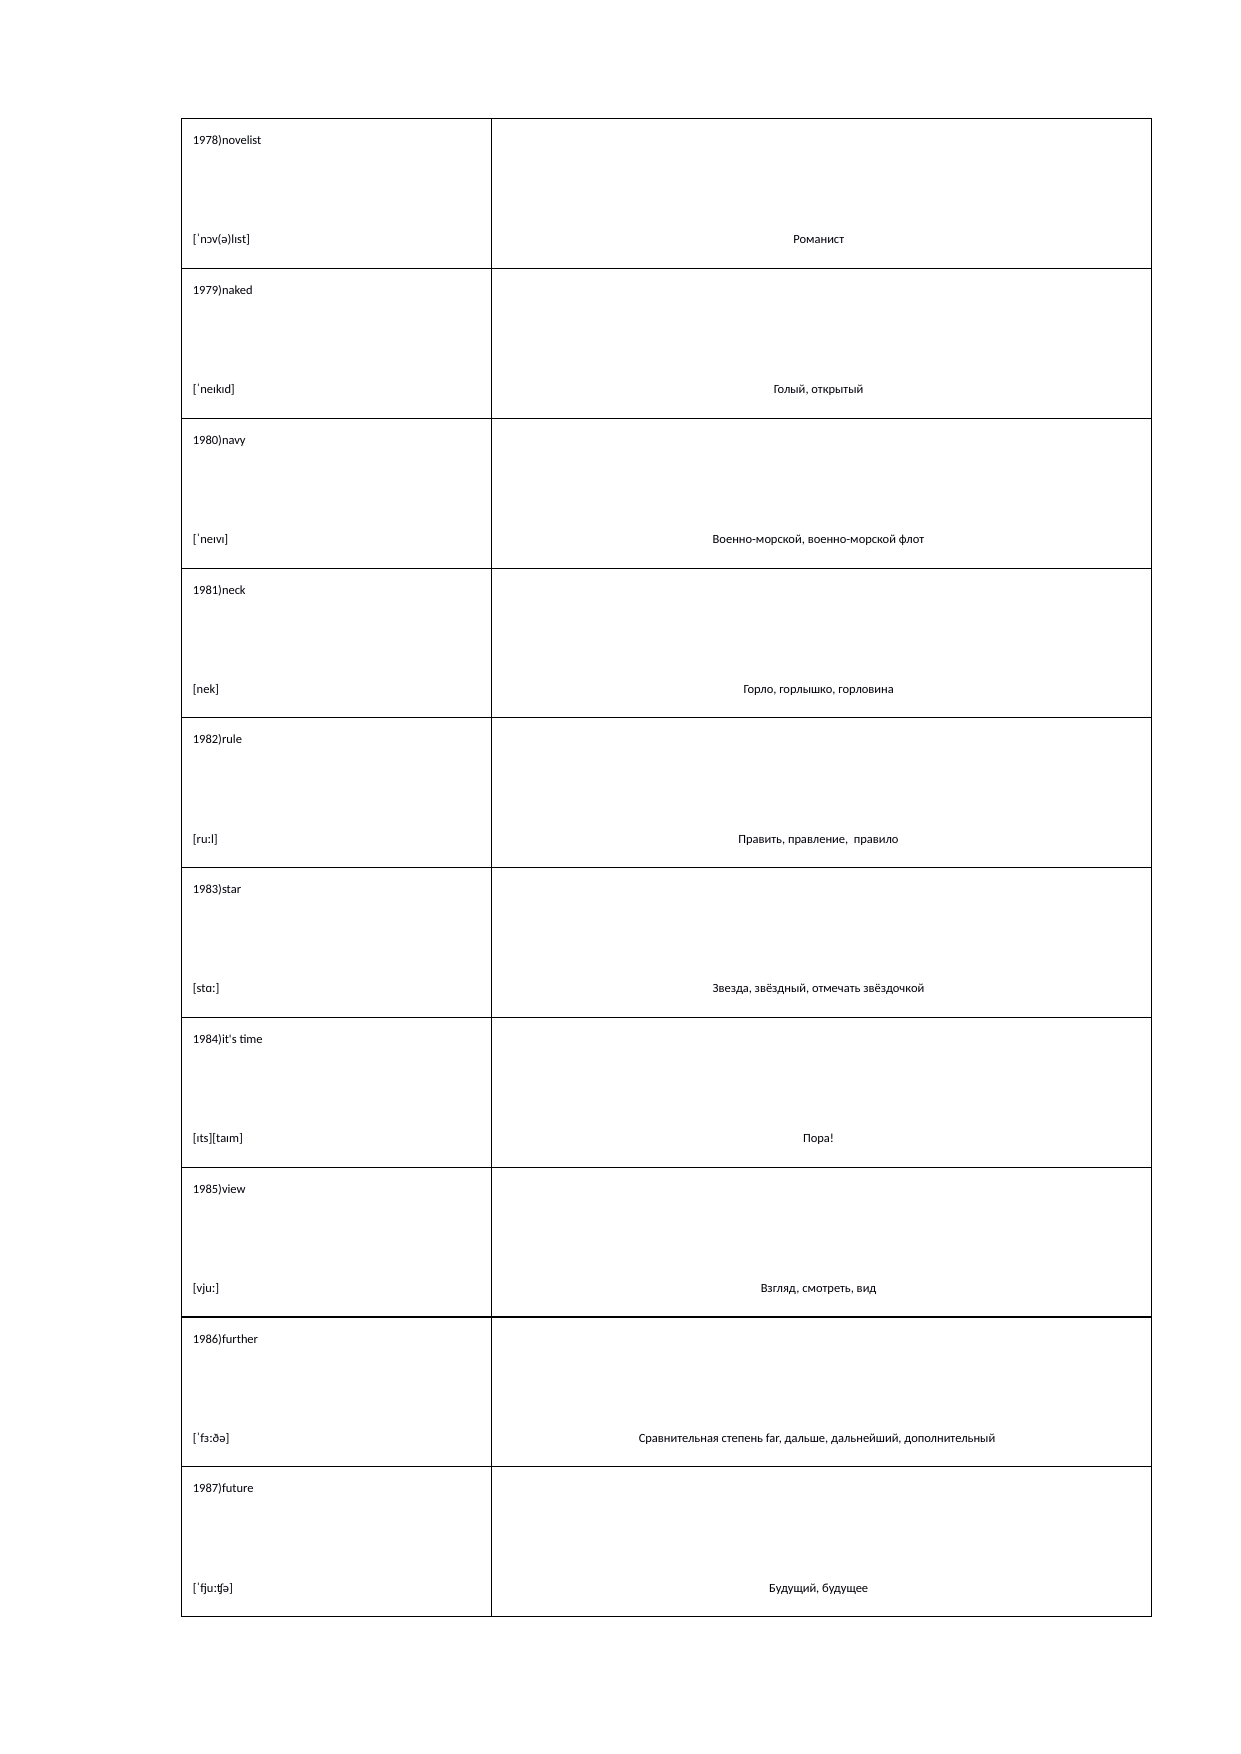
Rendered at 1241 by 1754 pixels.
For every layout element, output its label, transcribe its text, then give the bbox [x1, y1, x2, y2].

table_cell 1984)it's time [ɪts][taɪm] [182, 1018, 491, 1167]
table_cell 1979)naked [ˈneɪkɪd] [182, 269, 491, 418]
table_cell 1987)future [ˈfjuːʧə] [182, 1467, 491, 1616]
table_cell 1985)view [vjuː] [182, 1168, 491, 1316]
table_cell Пора! [492, 1018, 1151, 1167]
table_cell Править, правление, правило [492, 718, 1151, 867]
table_cell Взгляд, смотреть, вид [492, 1168, 1151, 1316]
table_cell 1983)star [stɑː] [182, 868, 491, 1017]
table_cell Сравнительная степень far, дальше, дальнейший, дополнительный [492, 1318, 1151, 1466]
table_cell Будущий, будущее [492, 1467, 1151, 1616]
table_cell 1981)neck [nek] [182, 569, 491, 717]
table_cell 1978)novelist [ˈnɔv(ə)lɪst] [182, 119, 491, 268]
table_cell Горло, горлышко, горловина [492, 569, 1151, 717]
table_cell Звезда, звёздный, отмечать звёздочкой [492, 868, 1151, 1017]
table_cell Голый, открытый [492, 269, 1151, 418]
table_cell 1980)navy [ˈneɪvɪ] [182, 419, 491, 567]
table_cell 1986)further [ˈfɜːðə] [182, 1318, 491, 1466]
table_cell Романист [492, 119, 1151, 268]
table_cell 1982)rule [ruːl] [182, 718, 491, 867]
table_cell Военно-морской, военно-морской флот [492, 419, 1151, 567]
